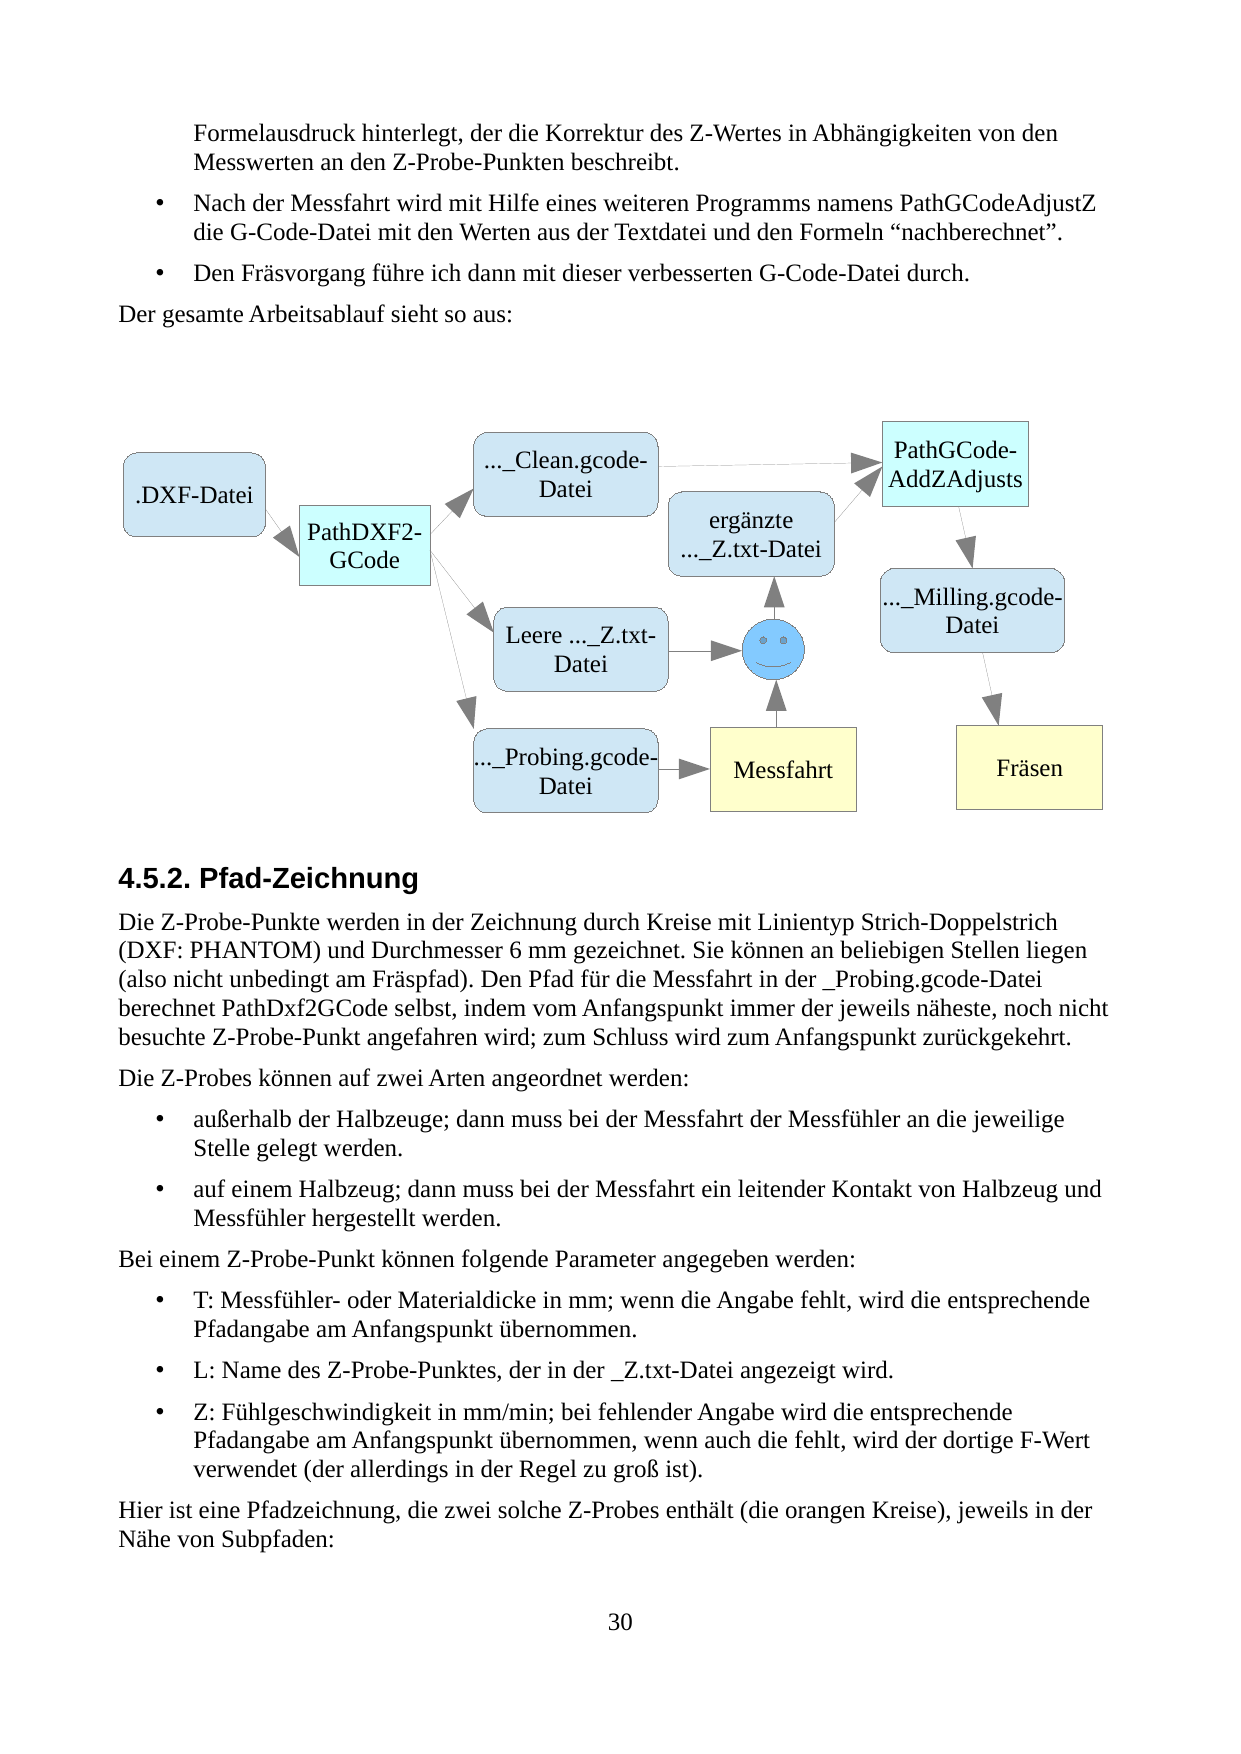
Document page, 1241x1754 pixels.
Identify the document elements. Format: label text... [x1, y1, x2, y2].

list Nach der Messfahrt wird mit Hilfe eines weiteren Programms namens PathGCodeAdjustZ die G-Code-Datei mit den Werten aus der Textdatei und den Formeln “nachberechnet”. [156, 188, 1122, 246]
text Der gesamte Arbeitsablauf sieht so aus: [118, 299, 1122, 328]
list Den Fräsvorgang führe ich dann mit dieser verbesserten G-Code-Datei durch. [156, 258, 1122, 287]
list außerhalb der Halbzeuge; dann muss bei der Messfahrt der Messfühler an die jeweilige Stelle gelegt werden. [156, 1104, 1122, 1162]
list auf einem Halbzeug; dann muss bei der Messfahrt ein leitender Kontakt von Halbzeug und Messfühler hergestellt werden. [156, 1174, 1122, 1232]
list T: Messfühler- oder Materialdicke in mm; wenn die Angabe fehlt, wird die entsprechende Pfadangabe am Anfangspunkt übernommen. [156, 1285, 1122, 1343]
text Bei einem Z-Probe-Punkt können folgende Parameter angegeben werden: [118, 1244, 1122, 1273]
list L: Name des Z-Probe-Punktes, der in der _Z.txt-Datei angezeigt wird. [156, 1355, 1122, 1384]
subtitle 4.5.2. Pfad-Zeichnung [118, 861, 1122, 894]
text Hier ist eine Pfadzeichnung, die zwei solche Z-Probes enthält (die orangen Kreise), jeweils in der Nähe von Subpfaden: [118, 1495, 1122, 1553]
list Formelausdruck hinterlegt, der die Korrektur des Z-Wertes in Abhängigkeiten von den Messwerten an den Z-Probe-Punkten beschreibt. [156, 118, 1122, 176]
text Die Z-Probe-Punkte werden in der Zeichnung durch Kreise mit Linientyp Strich-Doppelstrich (DXF: PHANTOM) und Durchmesser 6 mm gezeichnet. Sie können an beliebigen Stellen liegen (also nicht unbedingt am Fräspfad). Den Pfad für die Messfahrt in der _Probing.gcode-Datei berechnet PathDxf2GCode selbst, indem vom Anfangspunkt immer der jeweils näheste, noch nicht besuchte Z-Probe-Punkt angefahren wird; zum Schluss wird zum Anfangspunkt zurückgekehrt. [118, 907, 1122, 1050]
text Die Z-Probes können auf zwei Arten angeordnet werden: [118, 1063, 1122, 1092]
list Z: Fühlgeschwindigkeit in mm/min; bei fehlender Angabe wird die entsprechende Pfadangabe am Anfangspunkt übernommen, wenn auch die fehlt, wird der dortige F-Wert verwendet (der allerdings in der Regel zu groß ist). [156, 1397, 1122, 1483]
